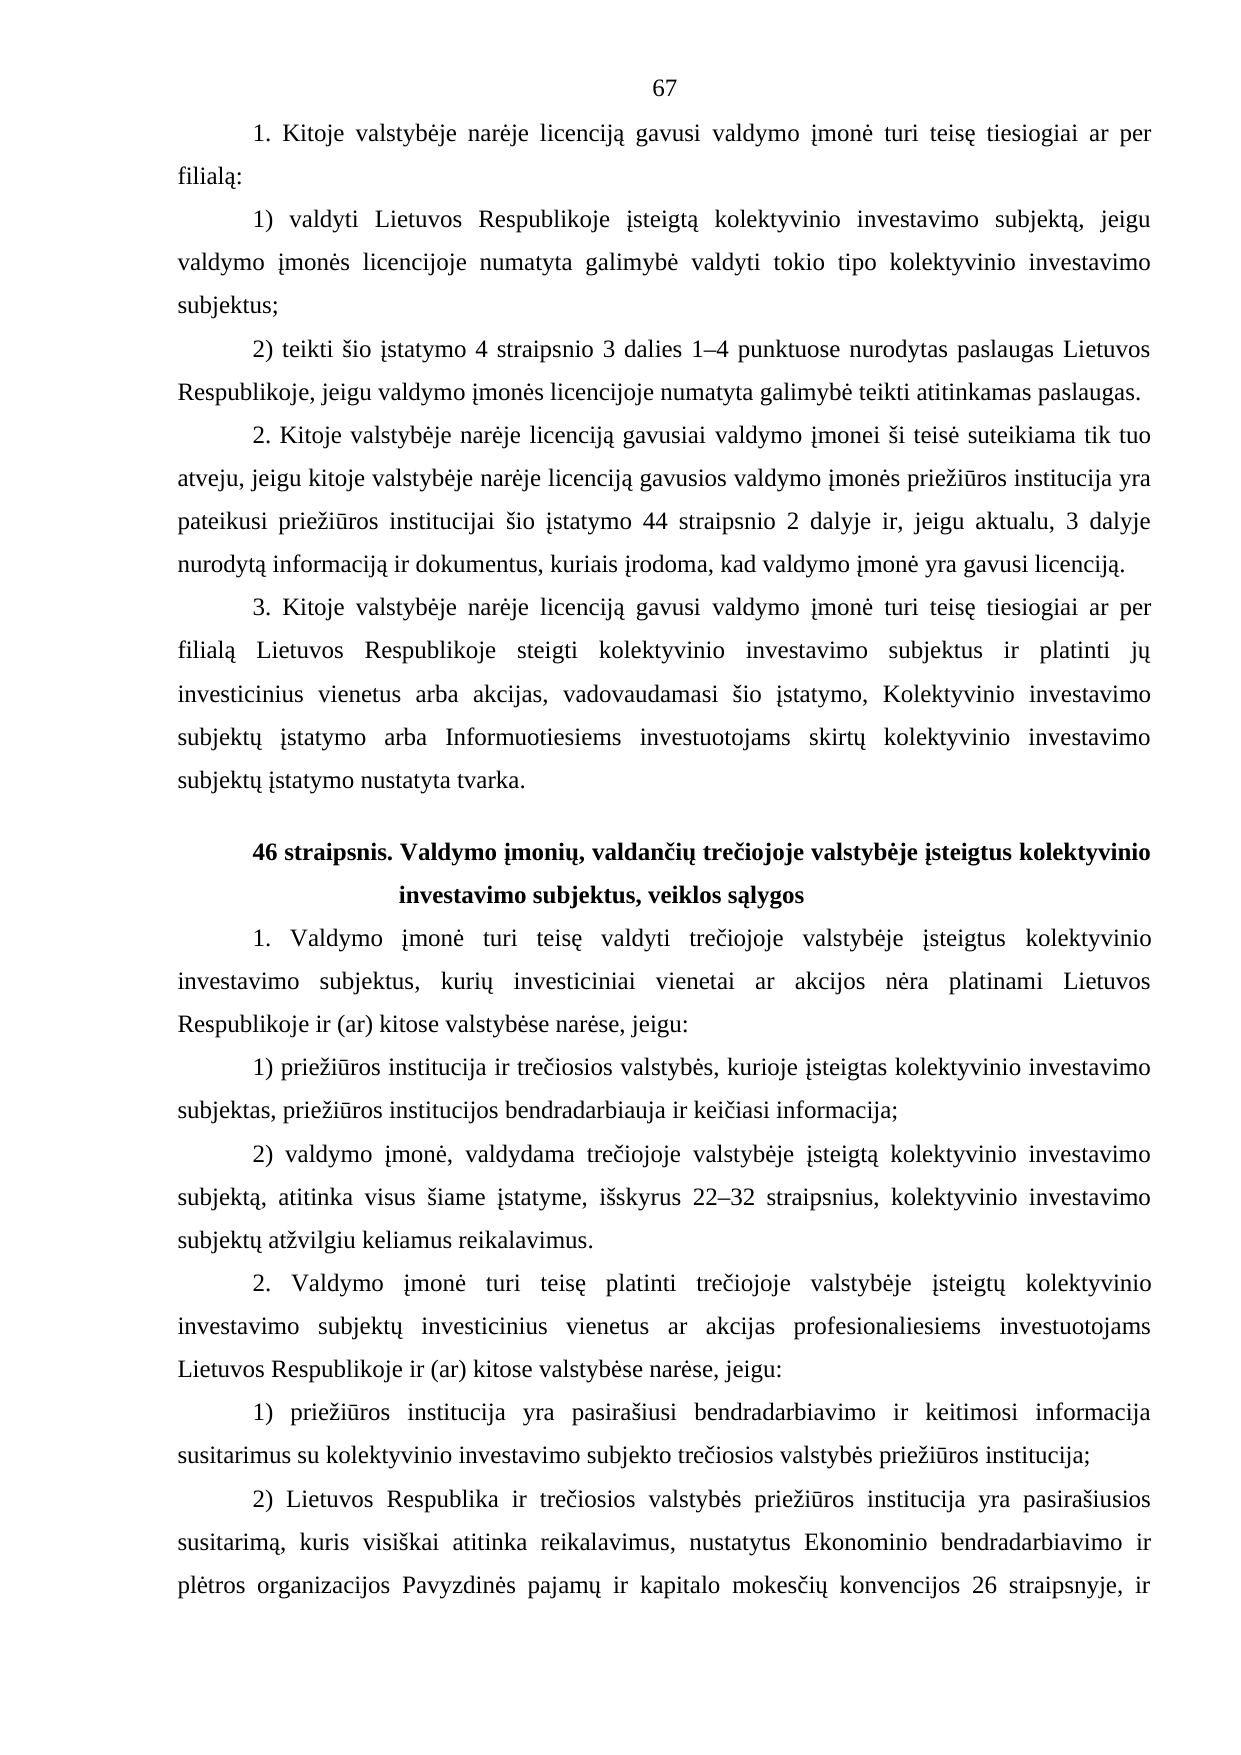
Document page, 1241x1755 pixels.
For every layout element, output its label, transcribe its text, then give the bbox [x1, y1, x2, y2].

text 1. Kitoje valstybėje narėje licenciją gavusi valdymo įmonė turi teisę tiesiogiai ar per filialą: [177, 118, 1152, 190]
text 2) valdymo įmonė, valdydama trečiojoje valstybėje įsteigtą kolektyvinio investavimo subjektą, atitinka visus šiame įstatyme, išskyrus 22–32 straipsnius, kolektyvinio investavimo subjektų atžvilgiu keliamus reikalavimus. [177, 1139, 1152, 1254]
text 46 straipsnis. Valdymo įmonių, valdančių trečiojoje valstybėje įsteigtus kolektyvinio investavimo subjektus, veiklos sąlygos [252, 837, 1152, 909]
text 2. Valdymo įmonė turi teisę platinti trečiojoje valstybėje įsteigtų kolektyvinio investavimo subjektų investicinius vienetus ar akcijas profesionaliesiems investuotojams Lietuvos Respublikoje ir (ar) kitose valstybėse narėse, jeigu: [177, 1268, 1152, 1383]
text 1) valdyti Lietuvos Respublikoje įsteigtą kolektyvinio investavimo subjektą, jeigu valdymo įmonės licencijoje numatyta galimybė valdyti tokio tipo kolektyvinio investavimo subjektus; [177, 204, 1152, 319]
text 1. Valdymo įmonė turi teisę valdyti trečiojoje valstybėje įsteigtus kolektyvinio investavimo subjektus, kurių investiciniai vienetai ar akcijos nėra platinami Lietuvos Respublikoje ir (ar) kitose valstybėse narėse, jeigu: [177, 923, 1152, 1038]
text 1) priežiūros institucija yra pasirašiusi bendradarbiavimo ir keitimosi informacija susitarimus su kolektyvinio investavimo subjekto trečiosios valstybės priežiūros institucija; [177, 1397, 1152, 1469]
text 1) priežiūros institucija ir trečiosios valstybės, kurioje įsteigtas kolektyvinio investavimo subjektas, priežiūros institucijos bendradarbiauja ir keičiasi informacija; [177, 1052, 1152, 1124]
text 2) teikti šio įstatymo 4 straipsnio 3 dalies 1–4 punktuose nurodytas paslaugas Lietuvos Respublikoje, jeigu valdymo įmonės licencijoje numatyta galimybė teikti atitinkamas paslaugas. [177, 334, 1152, 406]
text 2. Kitoje valstybėje narėje licenciją gavusiai valdymo įmonei ši teisė suteikiama tik tuo atveju, jeigu kitoje valstybėje narėje licenciją gavusios valdymo įmonės priežiūros institucija yra pateikusi priežiūros institucijai šio įstatymo 44 straipsnio 2 dalyje ir, jeigu aktualu, 3 dalyje nurodytą informaciją ir dokumentus, kuriais įrodoma, kad valdymo įmonė yra gavusi licenciją. [177, 420, 1152, 578]
text 2) Lietuvos Respublika ir trečiosios valstybės priežiūros institucija yra pasirašiusios susitarimą, kuris visiškai atitinka reikalavimus, nustatytus Ekonominio bendradarbiavimo ir plėtros organizacijos Pavyzdinės pajamų ir kapitalo mokesčių konvencijos 26 straipsnyje, ir [177, 1484, 1152, 1599]
text 3. Kitoje valstybėje narėje licenciją gavusi valdymo įmonė turi teisę tiesiogiai ar per filialą Lietuvos Respublikoje steigti kolektyvinio investavimo subjektus ir platinti jų investicinius vienetus arba akcijas, vadovaudamasi šio įstatymo, Kolektyvinio investavimo subjektų įstatymo arba Informuotiesiems investuotojams skirtų kolektyvinio investavimo subjektų įstatymo nustatyta tvarka. [177, 592, 1152, 794]
